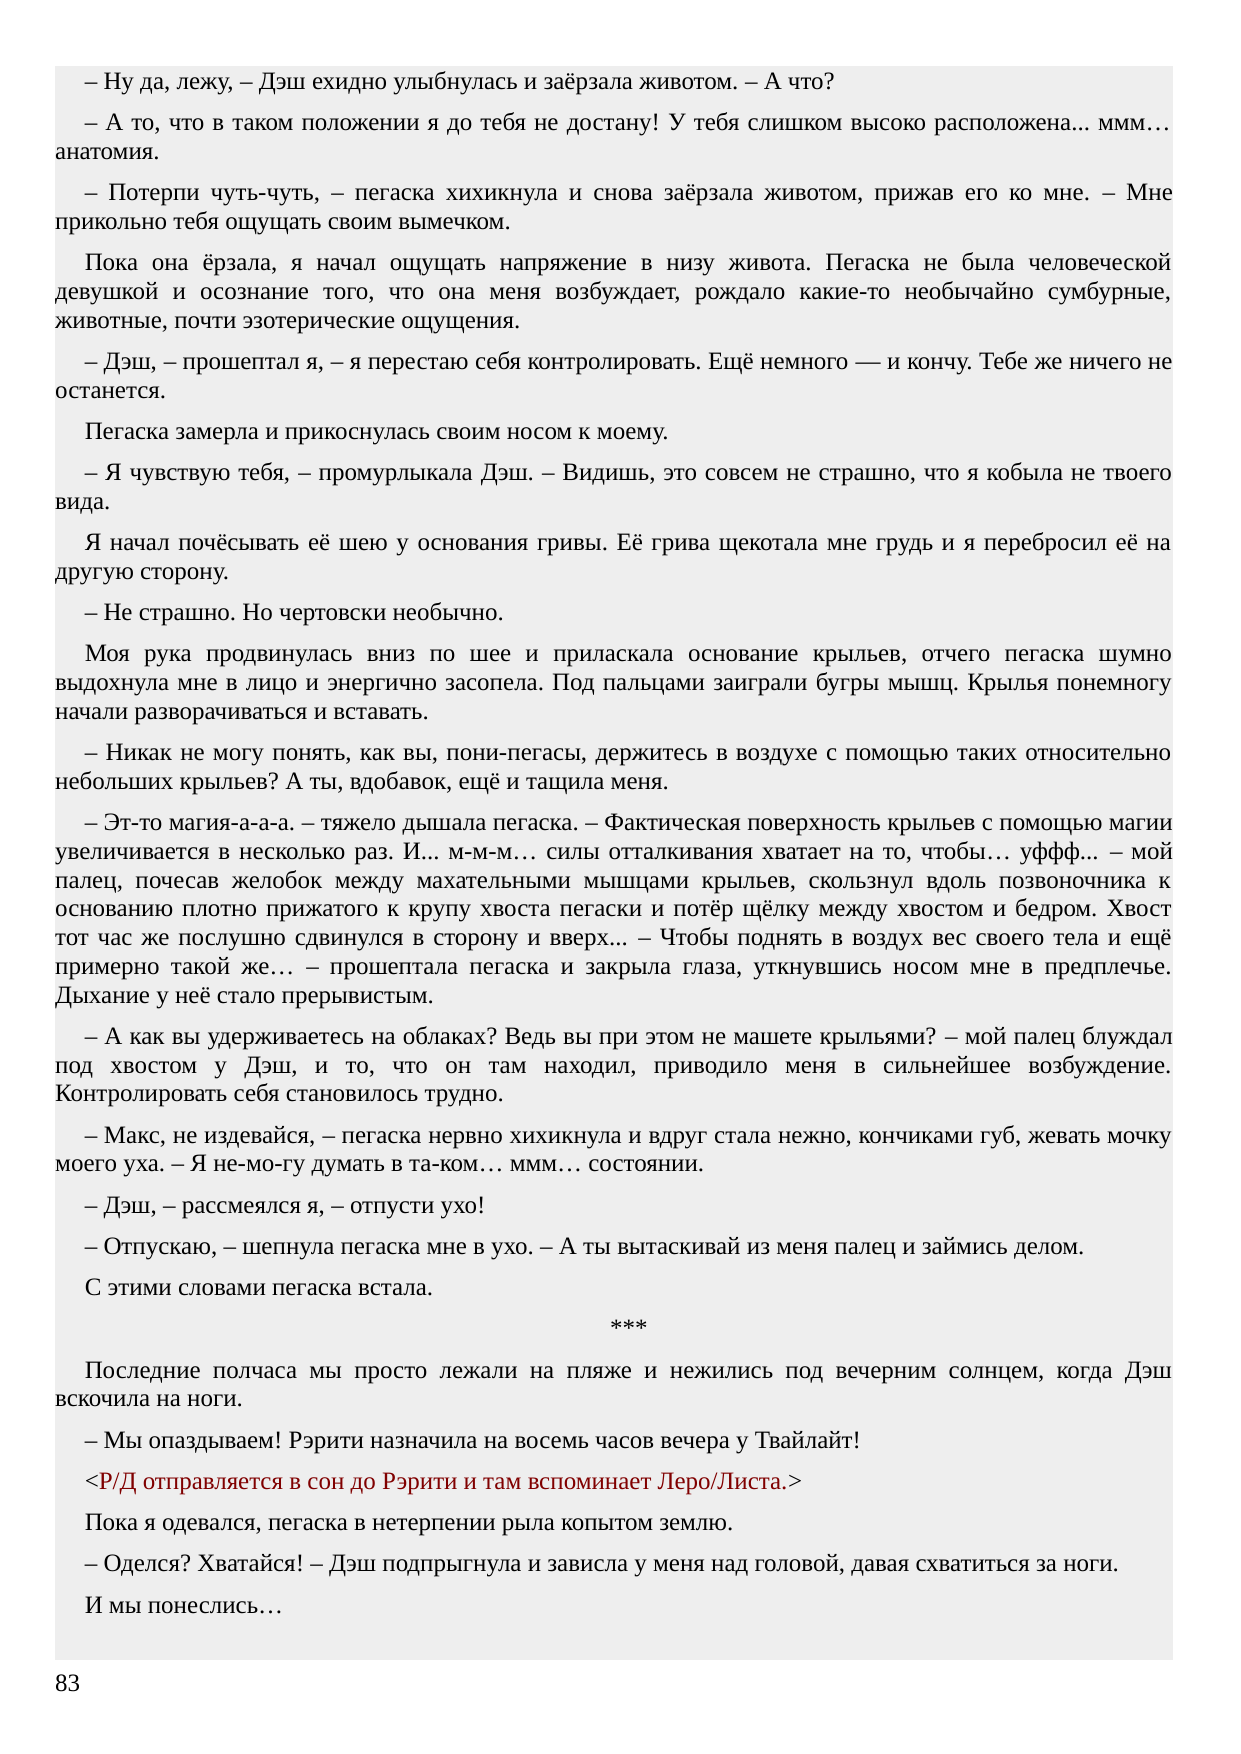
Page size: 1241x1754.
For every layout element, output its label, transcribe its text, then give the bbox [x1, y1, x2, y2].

text Последние полчаса мы просто лежали на пляже и нежились под вечерним солнцем, когда Дэш вскочила на ноги. [55, 1355, 1173, 1412]
text – Я чувствую тебя, – промурлыкала Дэш. – Видишь, это совсем не страшно, что я кобыла не твоего вида. [55, 457, 1173, 515]
text Пегаска замерла и прикоснулась своим носом к моему. [55, 416, 1173, 445]
text Пока она ёрзала, я начал ощущать напряжение в низу живота. Пегаска не была человеческой девушкой и осознание того, что она меня возбуждает, рождало какие-то необычайно сумбурные, животные, почти эзотерические ощущения. [55, 247, 1173, 333]
text *** [55, 1313, 1173, 1342]
text Пока я одевался, пегаска в нетерпении рыла копытом землю. [55, 1507, 1173, 1536]
text – Мы опаздываем! Рэрити назначила на восемь часов вечера у Твайлайт! [55, 1425, 1173, 1453]
text – Дэш, – прошептал я, – я перестаю себя контролировать. Ещё немного — и кончу. Тебе же ничего не останется. [55, 346, 1173, 403]
text – Дэш, – рассмеялся я, – отпусти ухо! [55, 1190, 1173, 1218]
text – Эт-то магия-а-а-а. – тяжело дышала пегаска. – Фактическая поверхность крыльев с помощью магии увеличивается в несколько раз. И... м-м-м… силы отталкивания хватает на то, чтобы… уффф... – мой палец, почесав желобок между махательными мышцами крыльев, скользнул вдоль позвоночника к основанию плотно прижатого к крупу хвоста пегаски и потёр щёлку между хвостом и бедром. Хвост тот час же послушно сдвинулся в сторону и вверх... – Чтобы поднять в воздух вес своего тела и ещё примерно такой же… – прошептала пегаска и закрыла глаза, уткнувшись носом мне в предплечье. Дыхание у неё стало прерывистым. [55, 807, 1173, 1008]
text – А как вы удерживаетесь на облаках? Ведь вы при этом не машете крыльями? – мой палец блуждал под хвостом у Дэш, и то, что он там находил, приводило меня в сильнейшее возбуждение. Контролировать себя становилось трудно. [55, 1021, 1173, 1107]
text – Отпускаю, – шепнула пегаска мне в ухо. – А ты вытаскивай из меня палец и займись делом. [55, 1231, 1173, 1260]
text – Оделся? Хватайся! – Дэш подпрыгнула и зависла у меня над головой, давая схватиться за ноги. [55, 1548, 1173, 1577]
text – Не страшно. Но чертовски необычно. [55, 597, 1173, 626]
text И мы понеслись… [55, 1590, 1173, 1618]
text – Макс, не издевайся, – пегаска нервно хихикнула и вдруг стала нежно, кончиками губ, жевать мочку моего уха. – Я не-мо-гу думать в та-ком… ммм… состоянии. [55, 1120, 1173, 1177]
text – Ну да, лежу, – Дэш ехидно улыбнулась и заёрзала животом. – А что? [55, 66, 1173, 95]
text – Потерпи чуть-чуть, – пегаска хихикнула и снова заёрзала животом, прижав его ко мне. – Мне прикольно тебя ощущать своим вымечком. [55, 177, 1173, 235]
text – А то, что в таком положении я до тебя не достану! У тебя слишком высоко расположена... ммм… анатомия. [55, 107, 1173, 165]
text <Р/Д отправляется в сон до Рэрити и там вспоминает Леро/Листа.> [55, 1466, 1173, 1495]
text – Никак не могу понять, как вы, пони-пегасы, держитесь в воздухе с помощью таких относительно небольших крыльев? А ты, вдобавок, ещё и тащила меня. [55, 737, 1173, 795]
text Я начал почёсывать её шею у основания гривы. Её грива щекотала мне грудь и я перебросил её на другую сторону. [55, 527, 1173, 585]
text С этими словами пегаска встала. [55, 1272, 1173, 1301]
text Моя рука продвинулась вниз по шее и приласкала основание крыльев, отчего пегаска шумно выдохнула мне в лицо и энергично засопела. Под пальцами заиграли бугры мышц. Крылья понемногу начали разворачиваться и вставать. [55, 638, 1173, 725]
